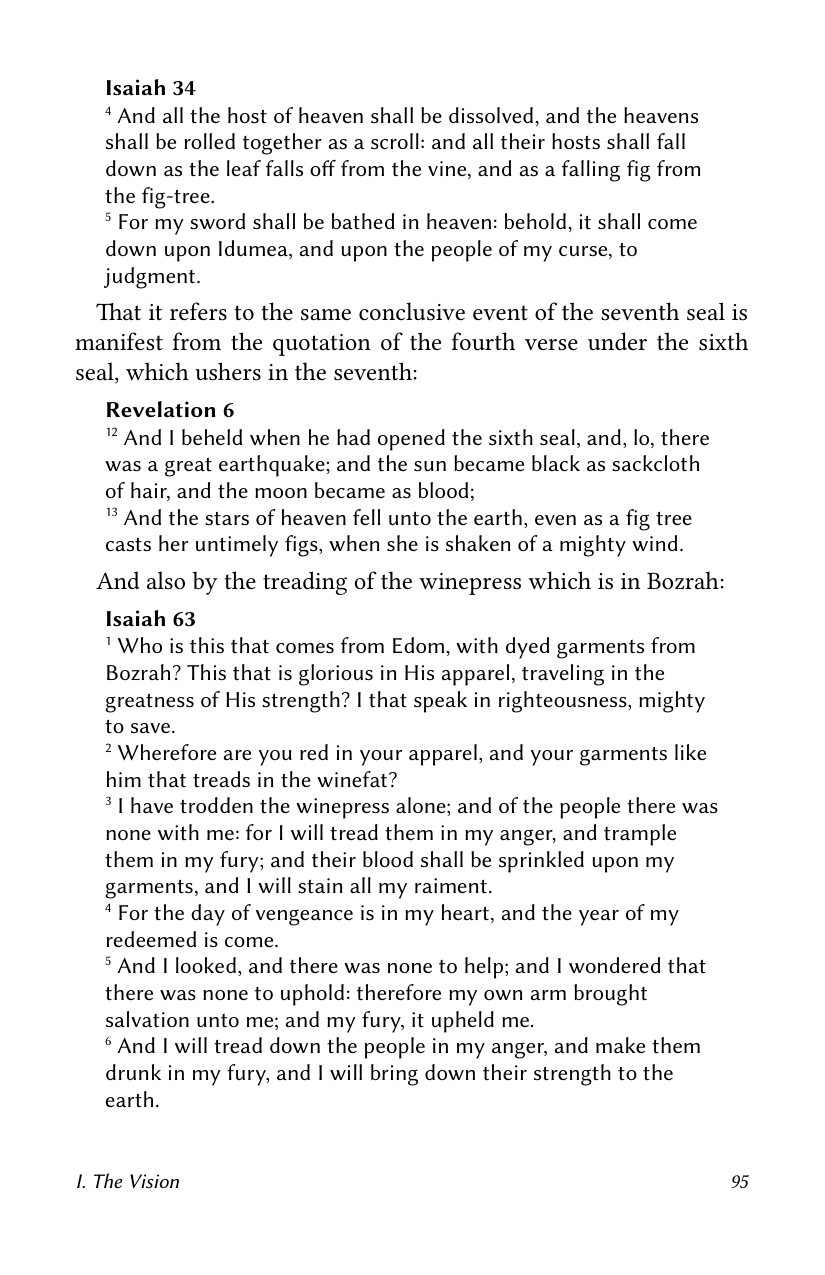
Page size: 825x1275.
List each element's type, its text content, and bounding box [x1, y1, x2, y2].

text Isaiah 63 [105, 606, 750, 632]
text 6 And I will tread down the people in my anger, and make them drunk in my fury, and I will bring down their strength to the earth. [105, 1033, 720, 1113]
text 13 And the stars of heaven fell unto the earth, even as a fig tree casts her untimely figs, when she is shaken of a mighty wind. [105, 504, 720, 557]
text 4 And all the host of heaven shall be dissolved, and the heavens shall be rolled together as a scroll: and all their hosts shall fall down as the leaf falls off from the vine, and as a falling fig from the fig-tree. [105, 103, 720, 209]
text That it refers to the same conclusive event of the seventh seal is manifest from the quotation of the fourth verse under the sixth seal, which ushers in the seventh: [75, 298, 750, 387]
text 12 And I beheld when he had opened the sixth seal, and, lo, there was a great earthquake; and the sun became black as sackcloth of hair, and the moon became as blood; [105, 424, 720, 504]
text 2 Wherefore are you red in your apparel, and your garments like him that treads in the winefat? [105, 740, 720, 793]
text 1 Who is this that comes from Edom, with dyed garments from Bozrah? This that is glorious in His apparel, traveling in the greatness of His strength? I that speak in righteousness, mighty to save. [105, 633, 720, 739]
text And also by the treading of the winepress which is in Bozrah: [75, 567, 750, 595]
text 3 I have trodden the winepress alone; and of the people there was none with me: for I will tread them in my anger, and trample them in my fury; and their blood shall be sprinkled upon my garments, and I will stain all my raiment. [105, 793, 720, 899]
text Isaiah 34 [105, 75, 750, 101]
text 4 For the day of vengeance is in my heart, and the year of my redeemed is come. [105, 900, 720, 953]
text 5 And I looked, and there was none to help; and I wondered that there was none to uphold: therefore my own arm brought salvation unto me; and my fury, it upheld me. [105, 953, 720, 1033]
text Revelation 6 [105, 397, 750, 423]
text 5 For my sword shall be bathed in heaven: behold, it shall come down upon Idumea, and upon the people of my curse, to judgment. [105, 209, 720, 289]
